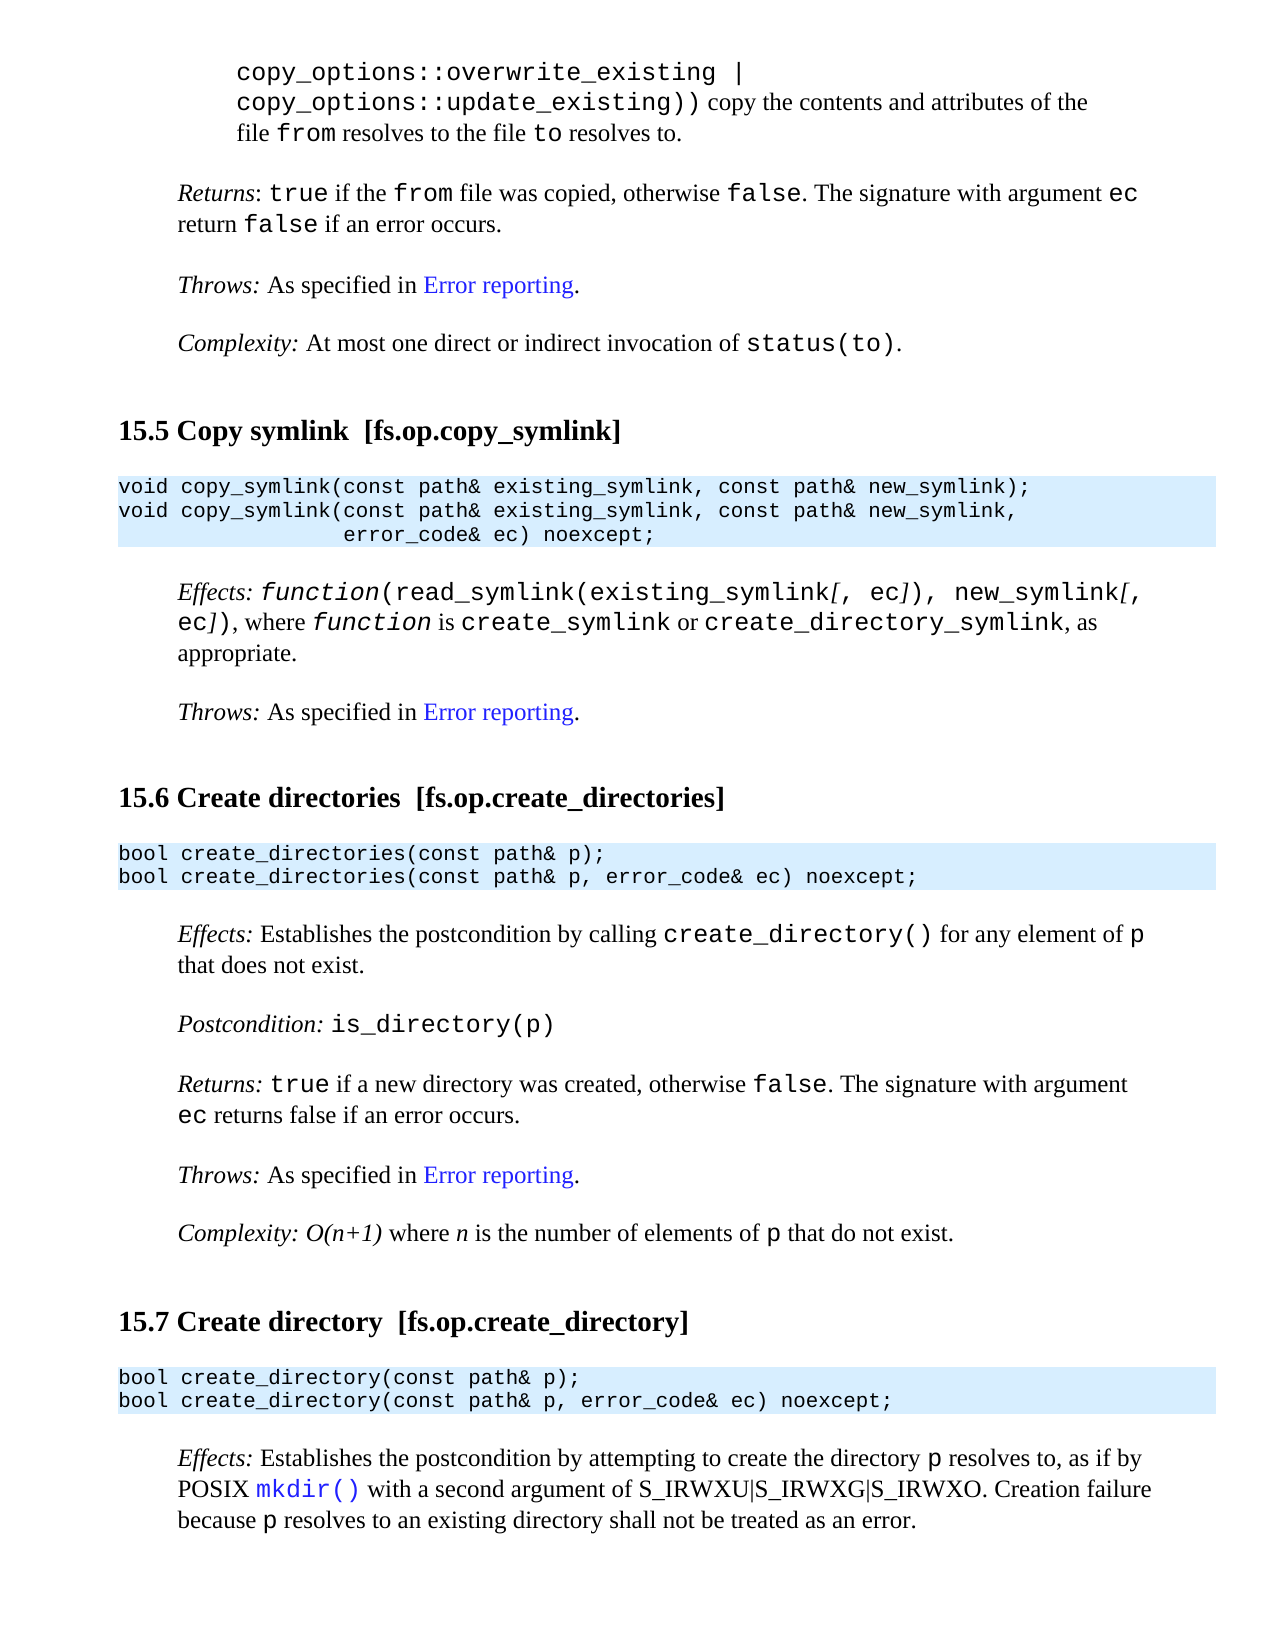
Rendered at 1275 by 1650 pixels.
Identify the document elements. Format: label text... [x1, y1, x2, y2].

text Effects: Establishes the postcondition by attempting to create the directory p resolves to, as if by POSIX mkdir() with a second argument of S_IRWXU|S_IRWXG|S_IRWXO. Creation failure because p resolves to an existing directory shall not be treated as an error. [177, 1443, 1157, 1536]
text copy_options::overwrite_existing | copy_options::update_existing)) copy the contents and attributes of the file from resolves to the file to resolves to. [236, 59, 1098, 149]
subtitle 15.7 Create directory [fs.op.create_directory] [118, 1304, 1216, 1337]
text Complexity: At most one direct or indirect invocation of status(to). [177, 328, 1157, 359]
text bool create_directories(const path& p, error_code& ec) noexcept; [118, 866, 1216, 890]
text Throws: As specified in Error reporting. [177, 1160, 1157, 1189]
text void copy_symlink(const path& existing_symlink, const path& new_symlink); [118, 476, 1216, 500]
text Returns: true if a new directory was created, otherwise false. The signature with argument ec returns false if an error occurs. [177, 1069, 1157, 1131]
text Complexity: O(n+1) where n is the number of elements of p that do not exist. [177, 1218, 1157, 1249]
text bool create_directory(const path& p, error_code& ec) noexcept; [118, 1390, 1216, 1414]
text Throws: As specified in Error reporting. [177, 270, 1157, 298]
text error_code& ec) noexcept; [118, 523, 1216, 547]
text Throws: As specified in Error reporting. [177, 697, 1157, 725]
text void copy_symlink(const path& existing_symlink, const path& new_symlink, [118, 500, 1216, 523]
subtitle 15.5 Copy symlink [fs.op.copy_symlink] [118, 413, 1216, 447]
text Effects: Establishes the postcondition by calling create_directory() for any element of p that does not exist. [177, 919, 1157, 979]
text Returns: true if the from file was copied, otherwise false. The signature with argument ec return false if an error occurs. [177, 178, 1157, 240]
text bool create_directories(const path& p); [118, 843, 1216, 866]
text Effects: function(read_symlink(existing_symlink[, ec]), new_symlink[, ec]), where function is create_symlink or create_directory_symlink, as appropriate. [177, 577, 1157, 667]
subtitle 15.6 Create directories [fs.op.create_directories] [118, 780, 1216, 813]
text bool create_directory(const path& p); [118, 1367, 1216, 1390]
text Postcondition: is_directory(p) [177, 1009, 1157, 1039]
